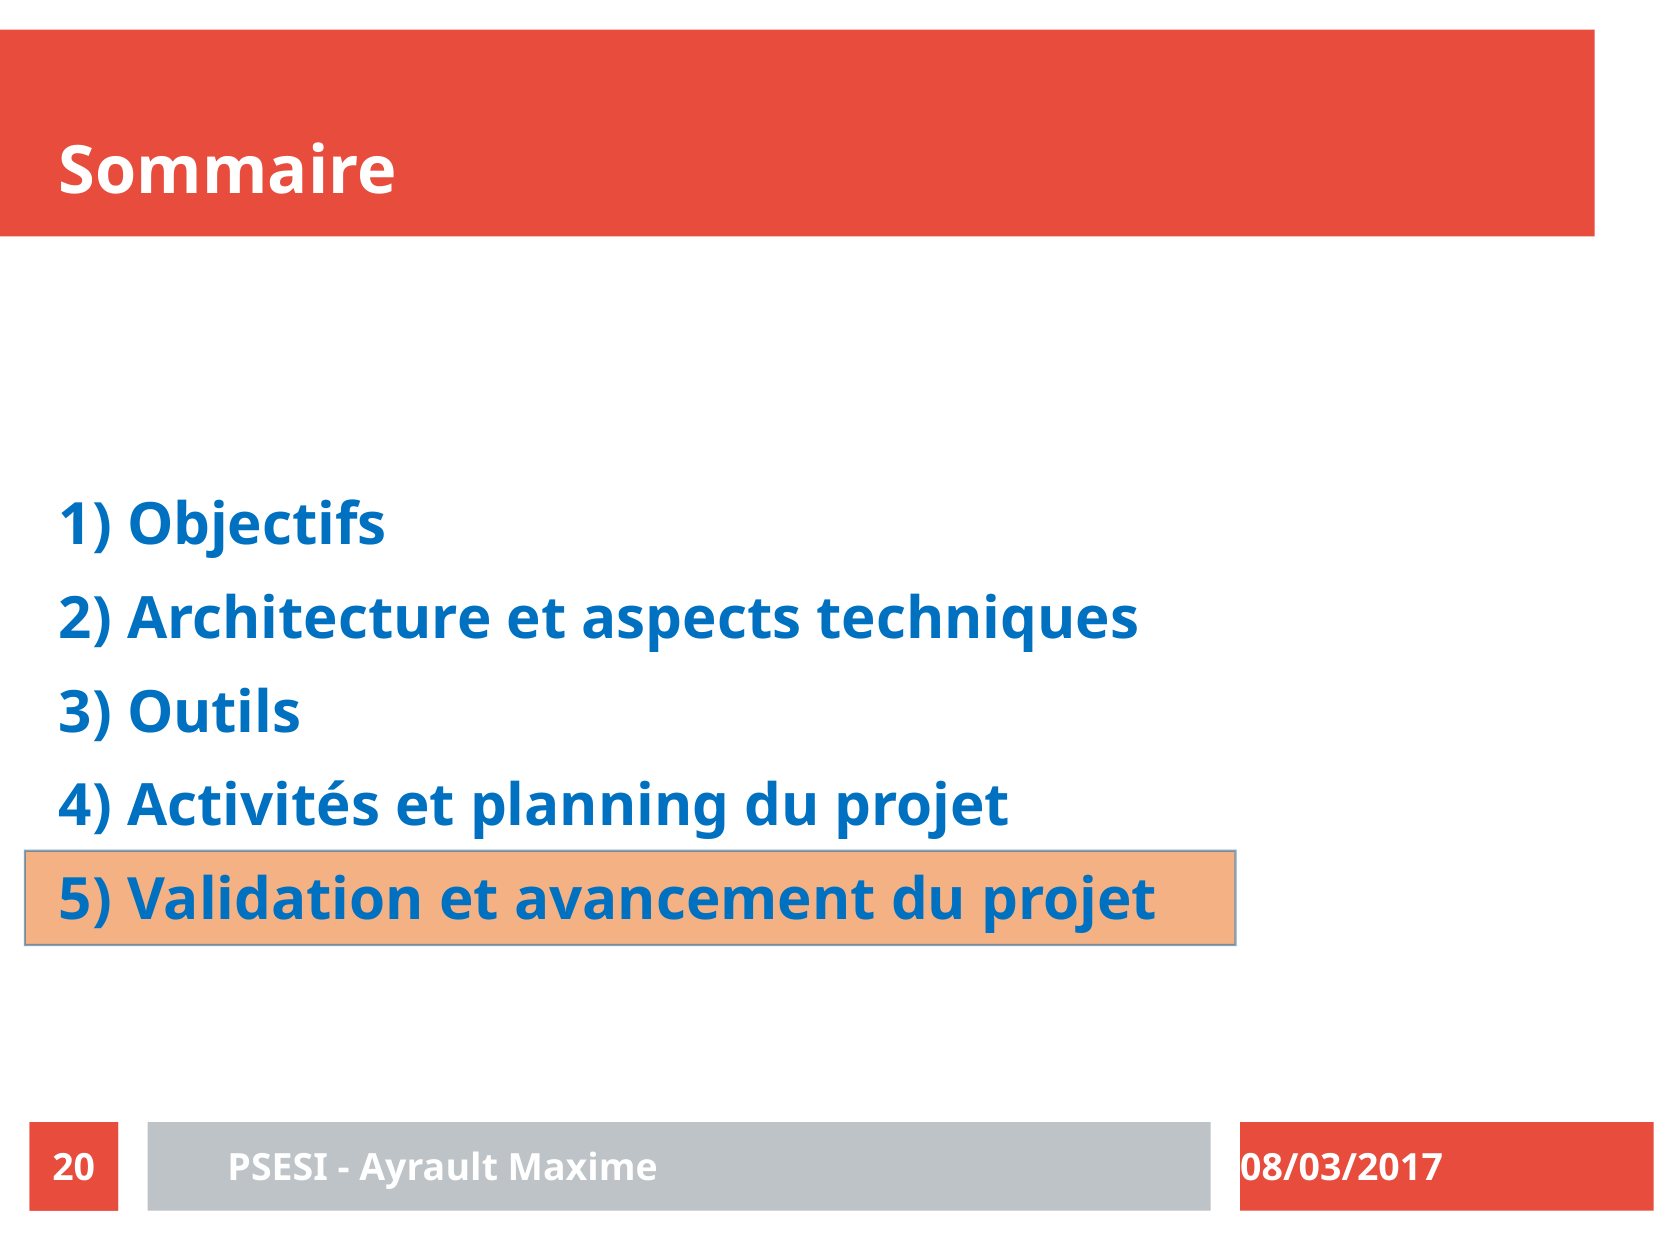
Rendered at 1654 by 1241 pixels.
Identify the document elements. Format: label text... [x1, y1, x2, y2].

list 1) Objectifs 2) Architecture et aspects techniques 3) Outils 4) Activités et planning du projet 5) Validation et avancement du projet [59, 324, 1565, 1093]
title Sommaire [59, 59, 1595, 207]
text_box PSESI - Ayrault Maxime [177, 1122, 709, 1211]
text_box 08/03/2017 [1240, 1122, 1625, 1211]
text_box [29, 1122, 119, 1211]
text_box [25, 851, 59, 945]
